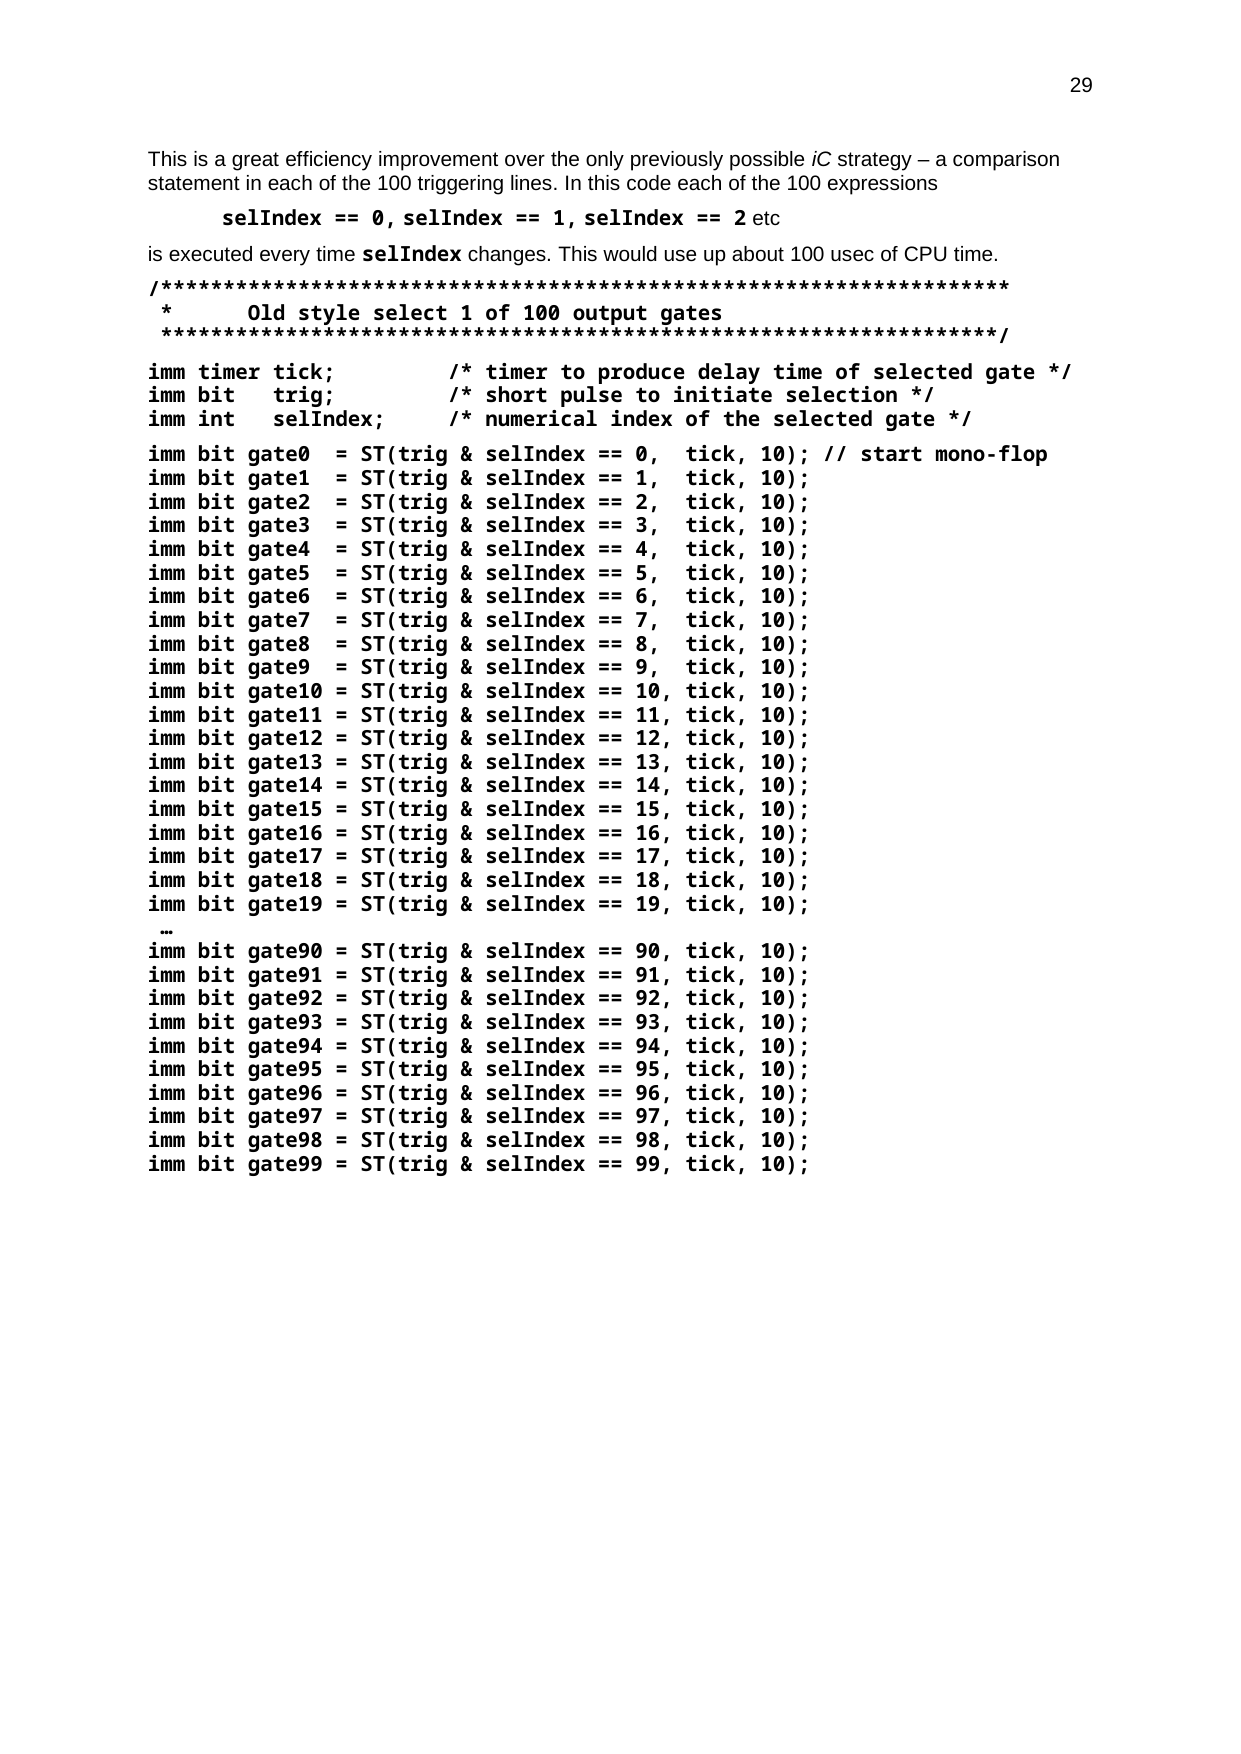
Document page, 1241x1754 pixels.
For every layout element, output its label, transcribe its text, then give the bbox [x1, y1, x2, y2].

text This is a great efficiency improvement over the only previously possible iC strategy – a comparison statement in each of the 100 triggering lines. In this code each of the 100 expressions [148, 148, 1092, 195]
text /******************************************************************** * Old style select 1 of 100 output gates *******************************************************************/ [148, 278, 1092, 348]
text selIndex == 0, selIndex == 1, selIndex == 2 etc [222, 207, 1092, 230]
text imm timer tick; /* timer to produce delay time of selected gate */ imm bit trig; /* short pulse to initiate selection */ imm int selIndex; /* numerical index of the selected gate */ [148, 360, 1092, 431]
text imm bit gate0 = ST(trig & selIndex == 0, tick, 10); // start mono-flop imm bit gate1 = ST(trig & selIndex == 1, tick, 10); imm bit gate2 = ST(trig & selIndex == 2, tick, 10); imm bit gate3 = ST(trig & selIndex == 3, tick, 10); imm bit gate4 = ST(trig & selIndex == 4, tick, 10); imm bit gate5 = ST(trig & selIndex == 5, tick, 10); imm bit gate6 = ST(trig & selIndex == 6, tick, 10); imm bit gate7 = ST(trig & selIndex == 7, tick, 10); imm bit gate8 = ST(trig & selIndex == 8, tick, 10); imm bit gate9 = ST(trig & selIndex == 9, tick, 10); imm bit gate10 = ST(trig & selIndex == 10, tick, 10); imm bit gate11 = ST(trig & selIndex == 11, tick, 10); imm bit gate12 = ST(trig & selIndex == 12, tick, 10); imm bit gate13 = ST(trig & selIndex == 13, tick, 10); imm bit gate14 = ST(trig & selIndex == 14, tick, 10); imm bit gate15 = ST(trig & selIndex == 15, tick, 10); imm bit gate16 = ST(trig & selIndex == 16, tick, 10); imm bit gate17 = ST(trig & selIndex == 17, tick, 10); imm bit gate18 = ST(trig & selIndex == 18, tick, 10); imm bit gate19 = ST(trig & selIndex == 19, tick, 10); … imm bit gate90 = ST(trig & selIndex == 90, tick, 10); imm bit gate91 = ST(trig & selIndex == 91, tick, 10); imm bit gate92 = ST(trig & selIndex == 92, tick, 10); imm bit gate93 = ST(trig & selIndex == 93, tick, 10); imm bit gate94 = ST(trig & selIndex == 94, tick, 10); imm bit gate95 = ST(trig & selIndex == 95, tick, 10); imm bit gate96 = ST(trig & selIndex == 96, tick, 10); imm bit gate97 = ST(trig & selIndex == 97, tick, 10); imm bit gate98 = ST(trig & selIndex == 98, tick, 10); imm bit gate99 = ST(trig & selIndex == 99, tick, 10); [148, 443, 1092, 1176]
text is executed every time selIndex changes. This would use up about 100 usec of CPU time. [148, 242, 1092, 266]
